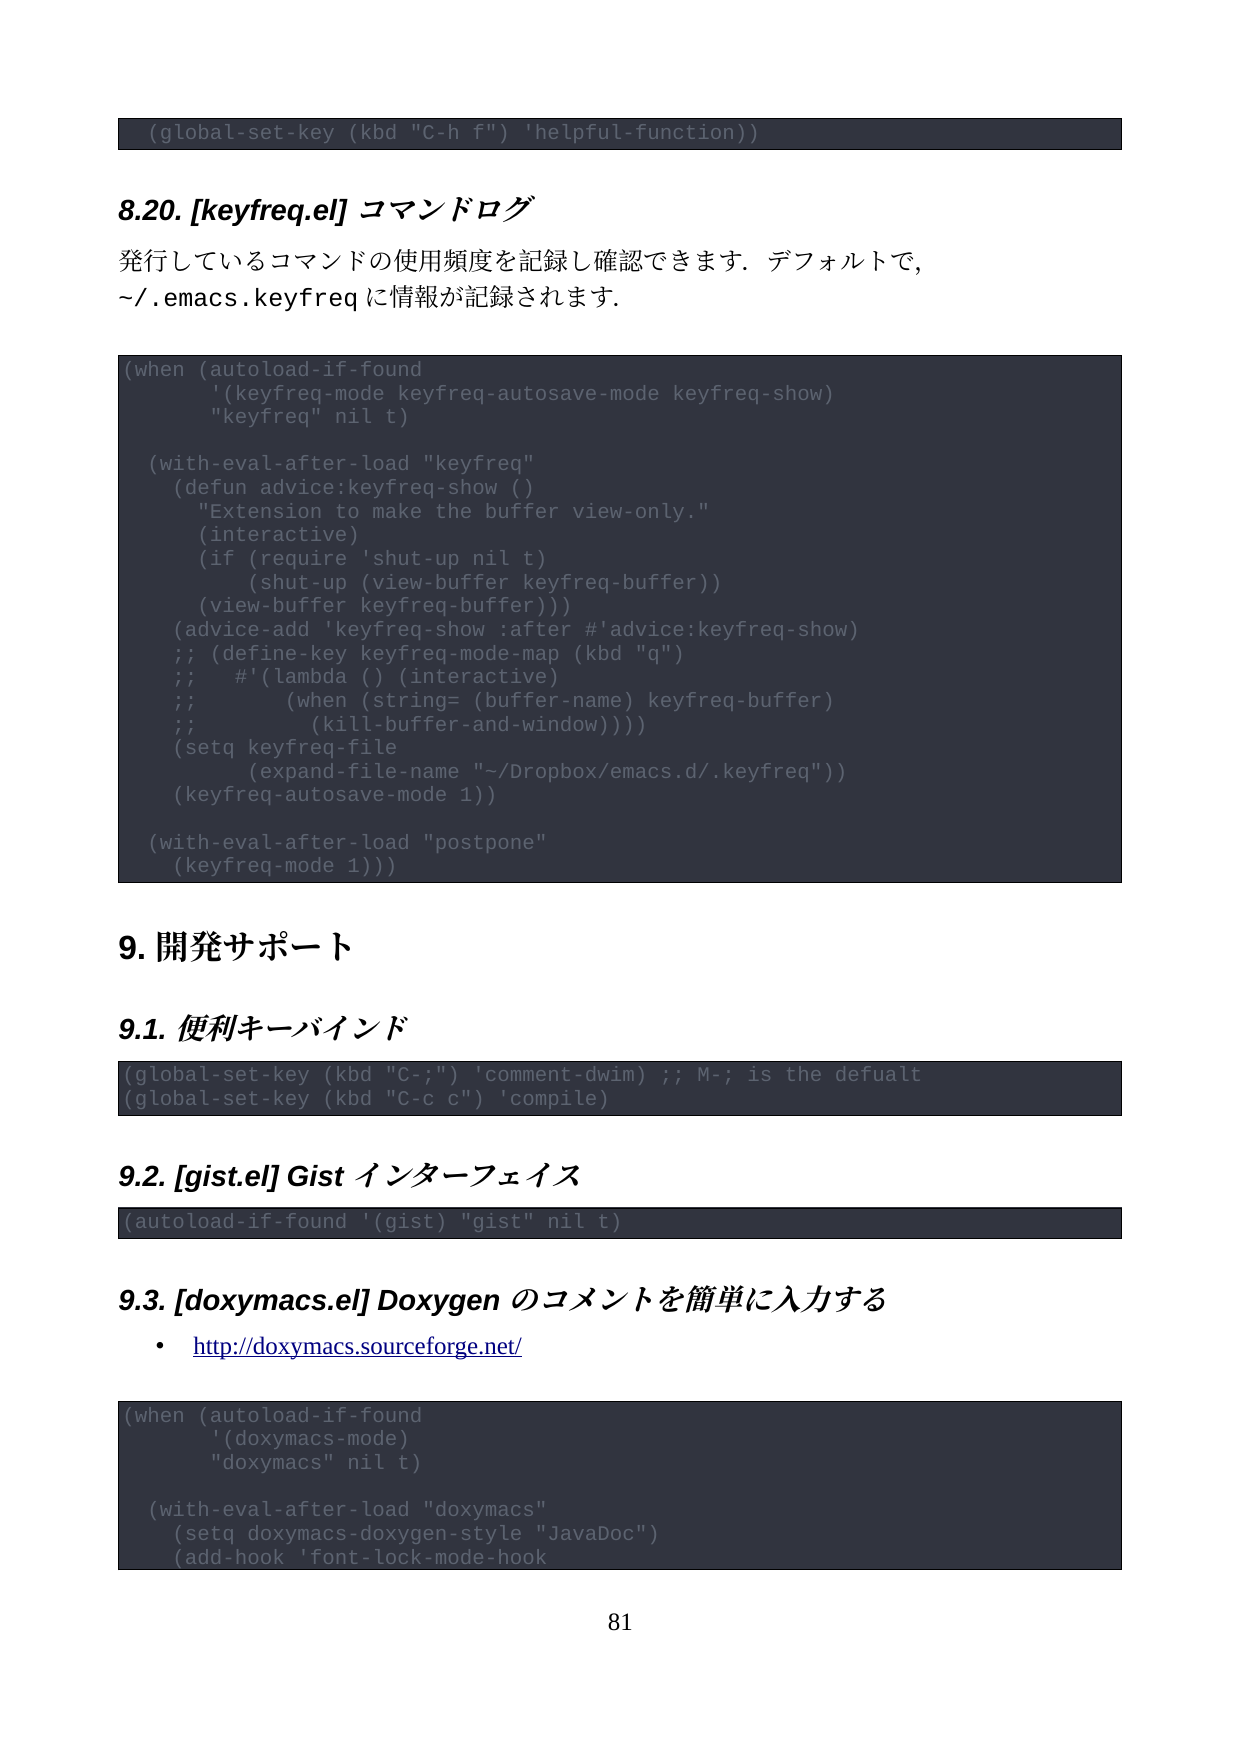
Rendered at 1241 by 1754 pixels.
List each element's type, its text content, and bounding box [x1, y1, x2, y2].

text (defun advice:keyfreq-show () [119, 473, 1121, 497]
text '(keyfreq-mode keyfreq-autosave-mode keyfreq-show) [119, 378, 1121, 402]
text ;; (define-key keyfreq-mode-map (kbd "q") [119, 639, 1121, 662]
text ;; (when (string= (buffer-name) keyfreq-buffer) [119, 686, 1121, 709]
subtitle [keyfreq.el] コマンドログ [118, 187, 1122, 229]
text (interactive) [119, 520, 1121, 544]
text (with-eval-after-load "postpone" [119, 828, 1121, 851]
list http://doxymacs.sourceforge.net/ [156, 1331, 1122, 1388]
text (keyfreq-autosave-mode 1)) [119, 781, 1121, 804]
text (shut-up (view-buffer keyfreq-buffer)) [119, 568, 1121, 591]
text ;; (kill-buffer-and-window)))) [119, 709, 1121, 733]
text ;; #'(lambda () (interactive) [119, 662, 1121, 686]
text (with-eval-after-load "doxymacs" [119, 1495, 1121, 1519]
text (setq keyfreq-file [119, 733, 1121, 757]
text (keyfreq-mode 1))) [119, 851, 1121, 882]
text '(doxymacs-mode) [119, 1424, 1121, 1448]
text "keyfreq" nil t) [119, 402, 1121, 426]
text "doxymacs" nil t) [119, 1448, 1121, 1472]
text (with-eval-after-load "keyfreq" [119, 449, 1121, 473]
subtitle [gist.el] Gist インターフェイス [118, 1153, 1122, 1195]
subtitle [doxymacs.el] Doxygen のコメントを簡単に入力する [118, 1276, 1122, 1318]
text (expand-file-name "~/Dropbox/emacs.d/.keyfreq")) [119, 757, 1121, 781]
text 発行しているコマンドの使用頻度を記録し確認できます．デフォルトで， ~/.emacs.keyfreq に情報が記録されます． [118, 241, 1122, 342]
text (if (require 'shut-up nil t) [119, 544, 1121, 568]
text (setq doxymacs-doxygen-style "JavaDoc") [119, 1519, 1121, 1543]
text (when (autoload-if-found [119, 356, 1121, 378]
text "Extension to make the buffer view-only." [119, 497, 1121, 520]
text (view-buffer keyfreq-buffer))) [119, 591, 1121, 615]
text (when (autoload-if-found [119, 1402, 1121, 1424]
text (autoload-if-found '(gist) "gist" nil t) [119, 1209, 1121, 1238]
text (global-set-key (kbd "C-h f") 'helpful-function)) [119, 119, 1121, 149]
text (advice-add 'keyfreq-show :after #'advice:keyfreq-show) [119, 615, 1121, 639]
text (global-set-key (kbd "C-c c") 'compile) [119, 1084, 1121, 1115]
text (add-hook 'font-lock-mode-hook [119, 1543, 1121, 1569]
subtitle 便利キーバインド [118, 1006, 1122, 1048]
subtitle 開発サポート [118, 920, 1122, 969]
text (global-set-key (kbd "C-;") 'comment-dwim) ;; M-; is the defualt [119, 1062, 1121, 1084]
